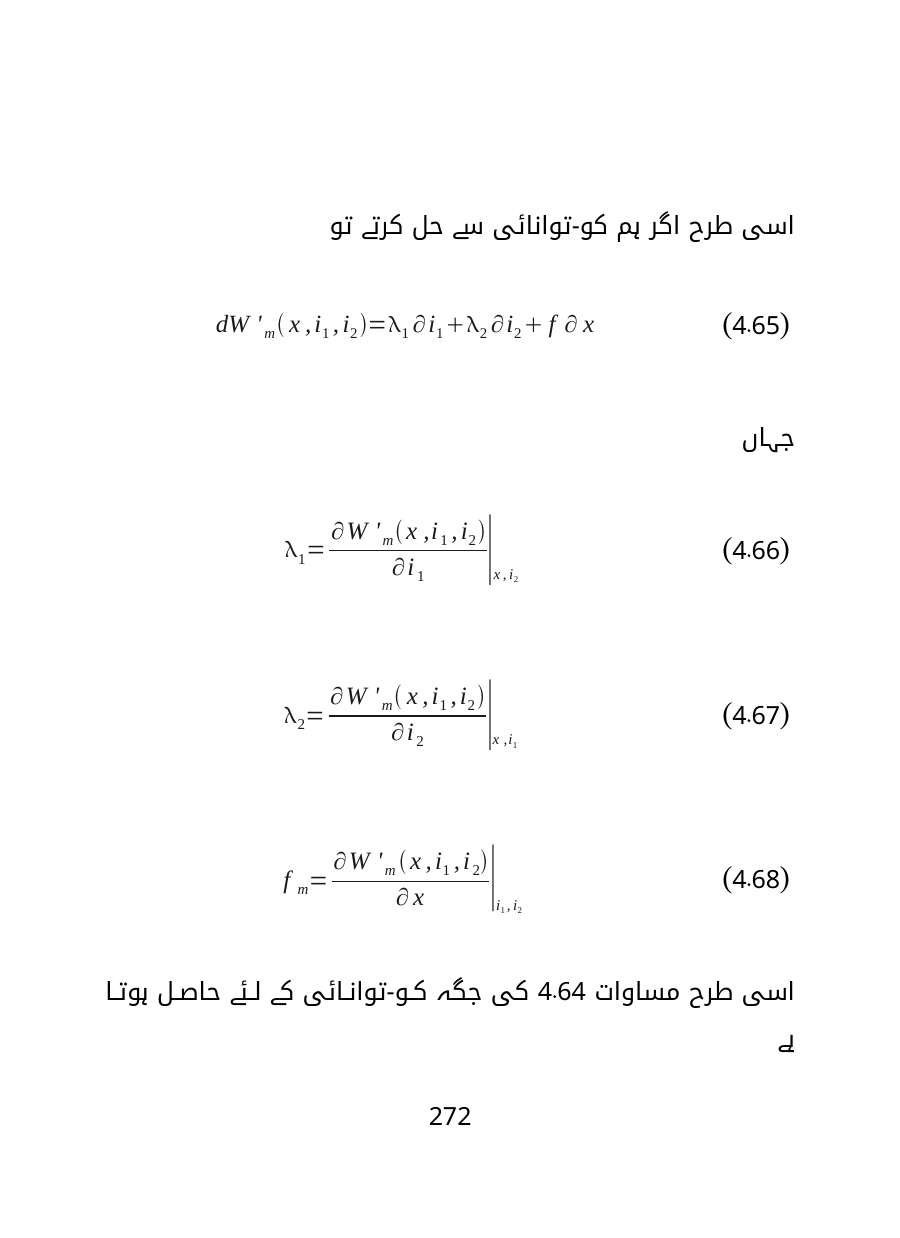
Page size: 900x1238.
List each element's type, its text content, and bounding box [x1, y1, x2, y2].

table_header (4.66) [689, 509, 795, 606]
table_header [105, 509, 688, 606]
table_header [105, 839, 687, 934]
table_header (4.68) [687, 839, 795, 934]
text اسی طرح اگر ہم کو-توانائی سے حل کرتے تو [105, 203, 795, 250]
table_header [105, 297, 696, 368]
table_header (4.65) [696, 297, 795, 368]
table_header (4.67) [687, 674, 795, 771]
table_header [105, 674, 687, 771]
text اسی طرح مساوات 4.64 کی جگہ کو-توانائی کے لئے حاصل ہوتا ہے [105, 968, 795, 1063]
text جہاں [105, 414, 795, 462]
